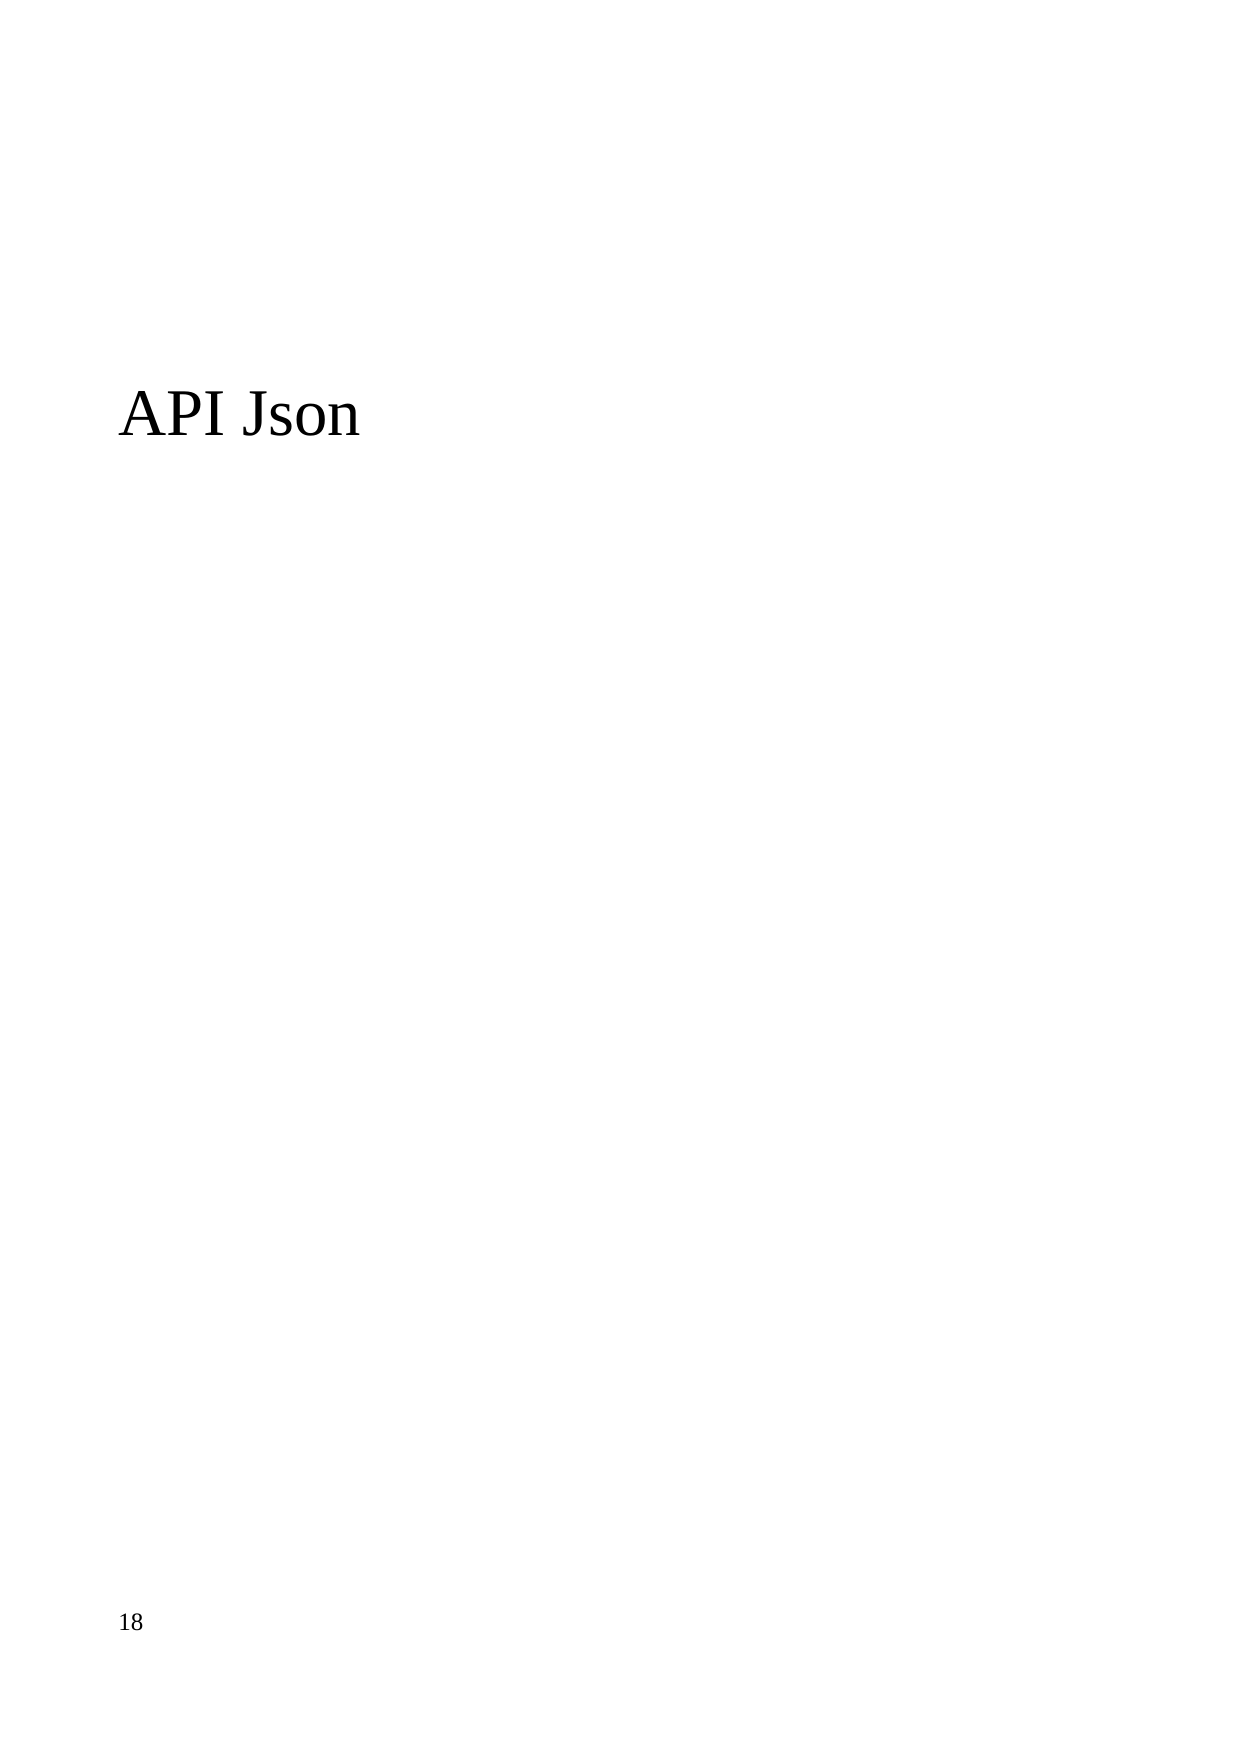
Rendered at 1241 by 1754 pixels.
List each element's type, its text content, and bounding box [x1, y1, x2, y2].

subtitle API Json [118, 373, 1122, 450]
